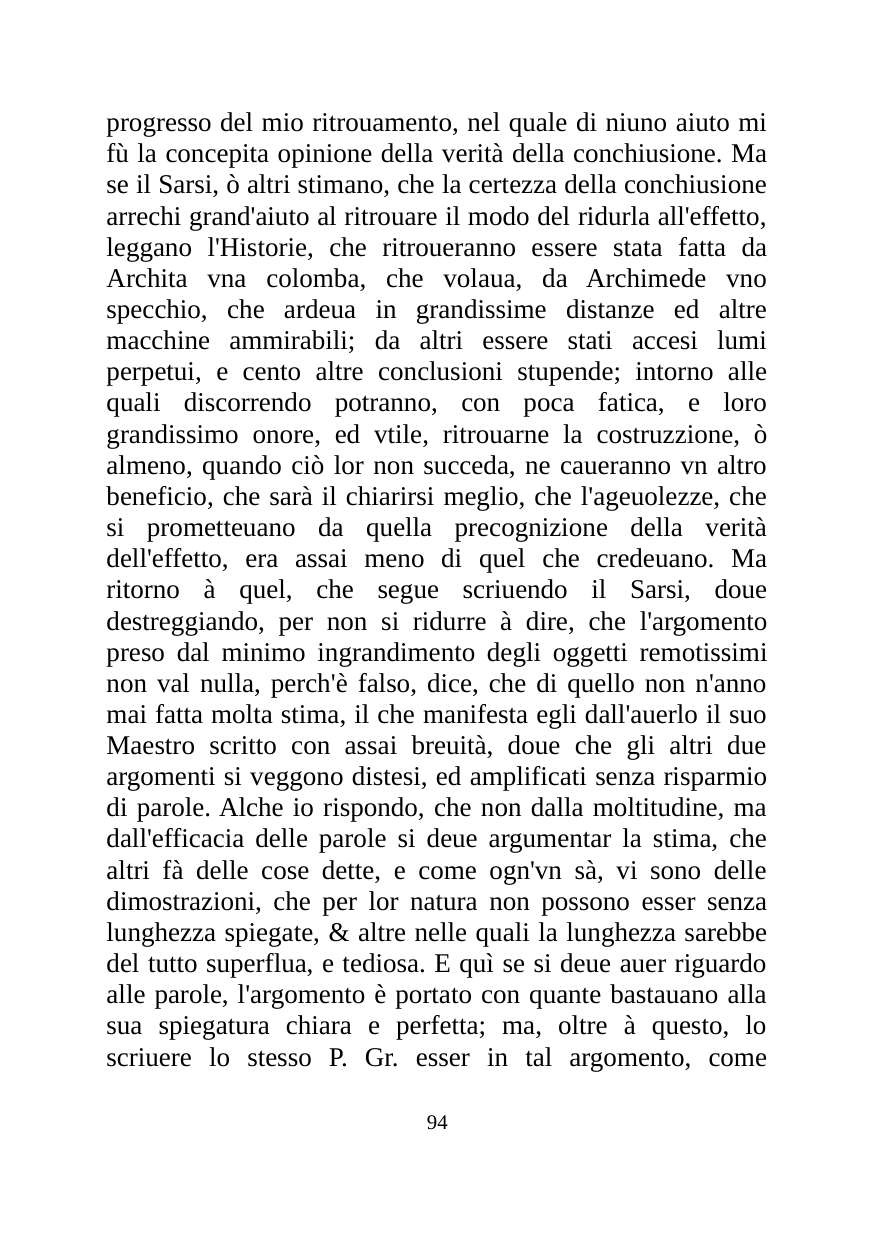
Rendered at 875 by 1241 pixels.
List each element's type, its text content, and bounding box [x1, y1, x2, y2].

text progresso del mio ritrouamento, nel quale di niuno aiuto mi fù la concepita opinione della verità della conchiusione. Ma se il Sarsi, ò altri stimano, che la certezza della conchiusione arrechi grand'aiuto al ritrouare il modo del ridurla all'effetto, leggano l'Historie, che ritroueranno essere stata fatta da Archita vna colomba, che volaua, da Archimede vno specchio, che ardeua in grandissime distanze ed altre macchine ammirabili; da altri essere stati accesi lumi perpetui, e cento altre conclusioni stupende; intorno alle quali discorrendo potranno, con poca fatica, e loro grandissimo onore, ed vtile, ritrouarne la costruzzione, ò almeno, quando ciò lor non succeda, ne caueranno vn altro beneficio, che sarà il chiarirsi meglio, che l'ageuolezze, che si prometteuano da quella precognizione della verità dell'effetto, era assai meno di quel che credeuano. Ma ritorno à quel, che segue scriuendo il Sarsi, doue destreggiando, per non si ridurre à dire, che l'argomento preso dal minimo ingrandimento degli oggetti remotissimi non val nulla, perch'è falso, dice, che di quello non n'anno mai fatta molta stima, il che manifesta egli dall'auerlo il suo Maestro scritto con assai breuità, doue che gli altri due argomenti si veggono distesi, ed amplificati senza risparmio di parole. Alche io rispondo, che non dalla moltitudine, ma dall'efficacia delle parole si deue argumentar la stima, che altri fà delle cose dette, e come ogn'vn sà, vi sono delle dimostrazioni, che per lor natura non possono esser senza lunghezza spiegate, & altre nelle quali la lunghezza sarebbe del tutto superflua, e tediosa. E quì se si deue auer riguardo alle parole, l'argomento è portato con quante bastauano alla sua spiegatura chiara e perfetta; ma, oltre à questo, lo scriuere lo stesso P. Gr. esser in tal argomento, come [106, 106, 768, 1072]
